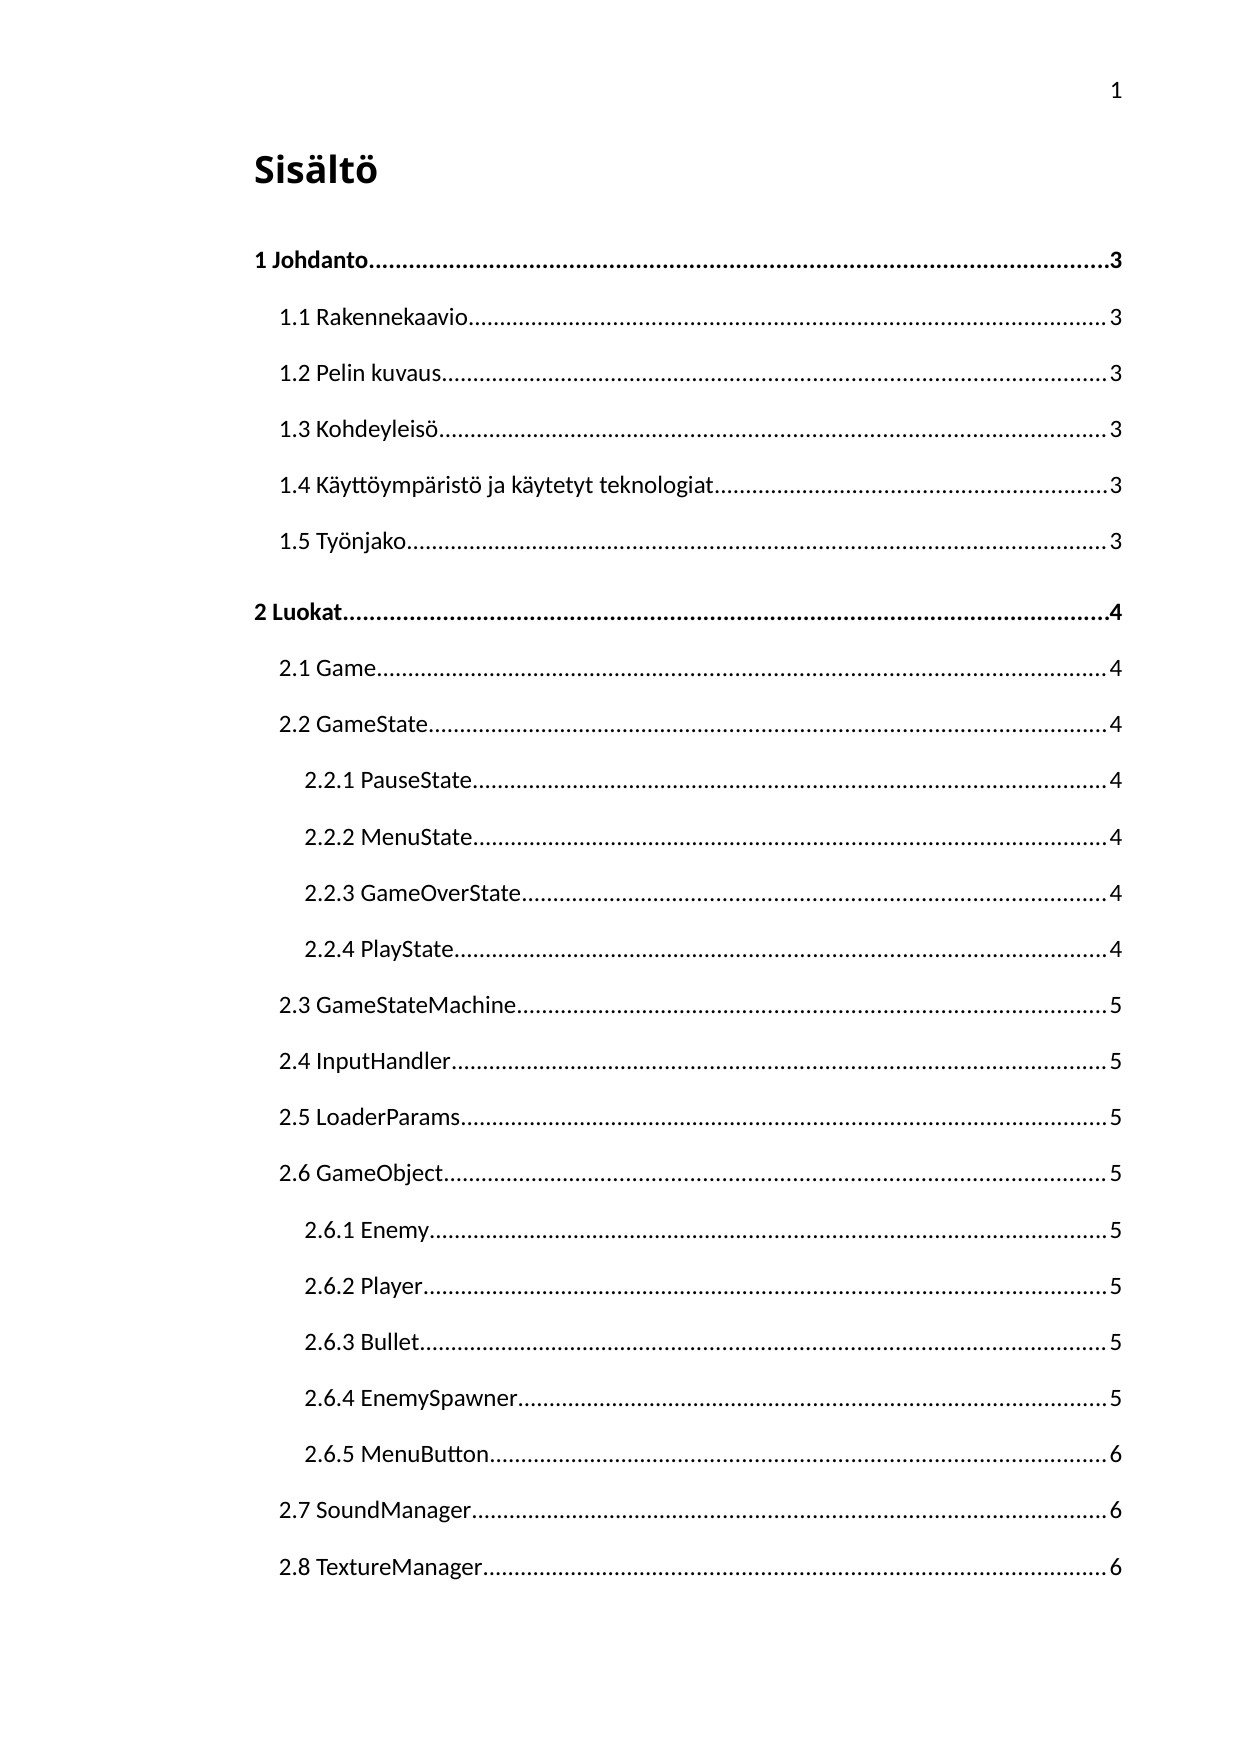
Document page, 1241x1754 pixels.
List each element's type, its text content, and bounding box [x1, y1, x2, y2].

text 2.6.3 Bullet 5 [304, 1326, 1122, 1357]
text 2.3 GameStateMachine 5 [279, 989, 1122, 1020]
text 2.2 GameState 4 [279, 708, 1122, 739]
text 2.2.3 GameOverState 4 [304, 877, 1122, 907]
text 2.6.4 EnemySpawner 5 [304, 1382, 1122, 1413]
text 2.7 SoundManager 6 [279, 1494, 1122, 1525]
text 2.2.2 MenuState 4 [304, 821, 1122, 851]
text 2.6 GameObject 5 [279, 1158, 1122, 1188]
text 2.6.5 MenuButton 6 [304, 1438, 1122, 1469]
text 1.4 Käyttöympäristö ja käytetyt teknologiat 3 [279, 469, 1122, 500]
text 2.1 Game 4 [279, 652, 1122, 683]
text 1.2 Pelin kuvaus 3 [279, 357, 1122, 387]
text 1.5 Työnjako 3 [279, 525, 1122, 556]
text 2.4 InputHandler 5 [279, 1045, 1122, 1076]
text 2.2.1 PauseState 4 [304, 764, 1122, 795]
text 2.6.2 Player 5 [304, 1270, 1122, 1300]
text 2 Luokat 4 [254, 596, 1122, 627]
text 2.2.4 PlayState 4 [304, 933, 1122, 963]
text 2.6.1 Enemy 5 [304, 1214, 1122, 1244]
text 2.8 TextureManager 6 [279, 1551, 1122, 1581]
text 2.5 LoaderParams 5 [279, 1101, 1122, 1132]
text 1 Johdanto 3 [254, 245, 1122, 275]
subtitle Sisältö [254, 143, 1122, 194]
text 1.1 Rakennekaavio 3 [279, 301, 1122, 331]
text 1.3 Kohdeyleisö 3 [279, 413, 1122, 444]
